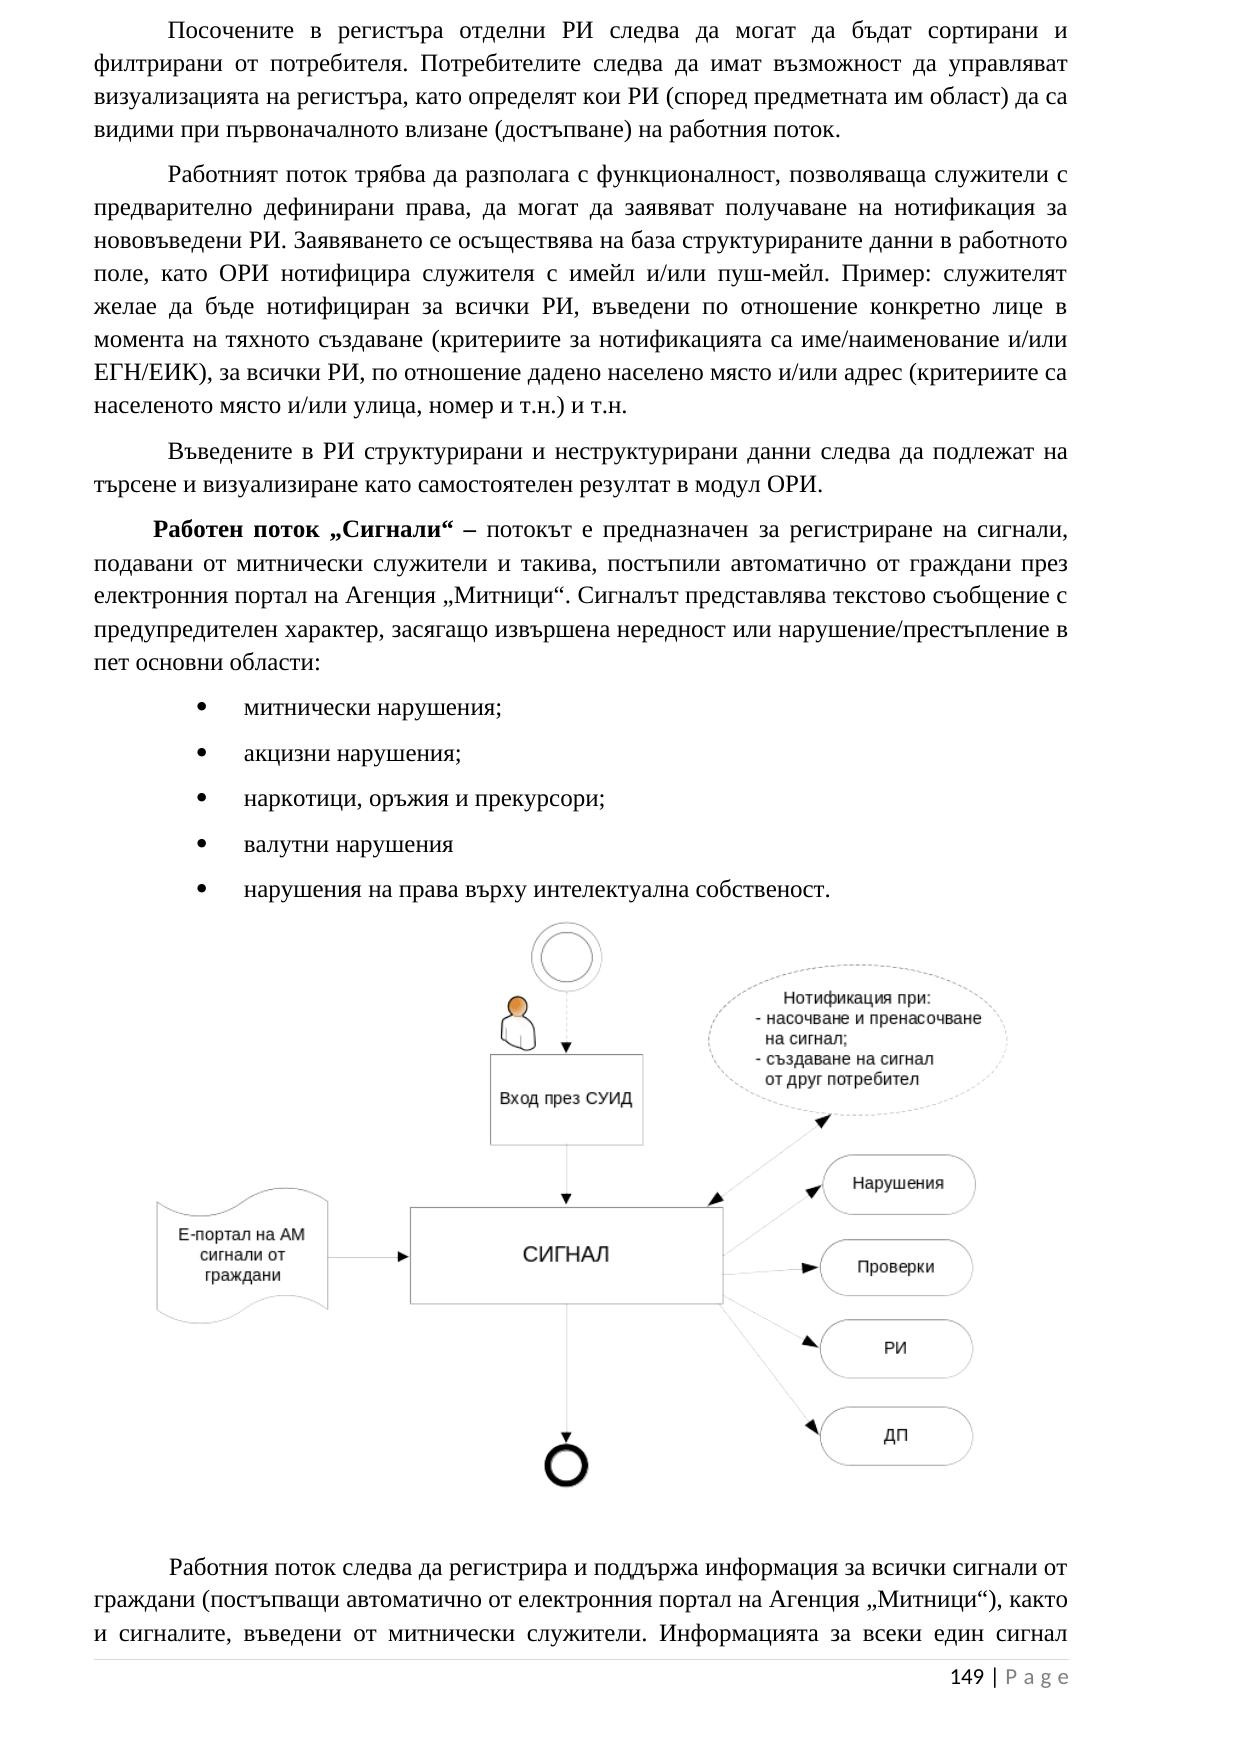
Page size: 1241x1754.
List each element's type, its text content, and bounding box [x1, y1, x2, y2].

list нарушения на права върху интелектуална собственост. [94, 874, 1069, 903]
list митнически нарушения; [94, 692, 1069, 721]
text Работният поток трябва да разполага с функционалност, позволяваща служители с предварително дефинирани права, да могат да заявяват получаване на нотификация за нововъведени РИ. Заявяването се осъществява на база структурираните данни в работното поле, като ОРИ нотифицира служителя с имейл и/или пуш-мейл. Пример: служителят желае да бъде нотифициран за всички РИ, въведени по отношение конкретно лице в момента на тяхното създаване (критериите за нотификацията са име/наименование и/или ЕГН/ЕИК), за всички РИ, по отношение дадено населено място и/или адрес (критериите са населеното място и/или улица, номер и т.н.) и т.н. [94, 159, 1069, 419]
text Работен поток „Сигнали“ – потокът е предназначен за регистриране на сигнали, подавани от митнически служители и такива, постъпили автоматично от граждани през електронния портал на Агенция „Митници“. Сигналът представлява текстово съобщение с предупредителен характер, засягащо извършена нередност или нарушение/престъпление в пет основни области: [94, 514, 1069, 675]
list акцизни нарушения; [94, 738, 1069, 766]
text Посочените в регистъра отделни РИ следва да могат да бъдат сортирани и филтрирани от потребителя. Потребителите следва да имат възможност да управляват визуализацията на регистъра, като определят кои РИ (според предметната им област) да са видими при първоначалното влизане (достъпване) на работния поток. [94, 15, 1069, 143]
list валутни нарушения [94, 829, 1069, 857]
list Работния поток следва да регистрира и поддържа информация за всички сигнали от граждани (постъпващи автоматично от електронния портал на Агенция „Митници“), както и сигналите, въведени от митнически служители. Информацията за всеки един сигнал [94, 1552, 1069, 1646]
list наркотици, оръжия и прекурсори; [94, 783, 1069, 812]
text Въведените в РИ структурирани и неструктурирани данни следва да подлежат на търсене и визуализиране като самостоятелен резултат в модул ОРИ. [94, 436, 1069, 498]
